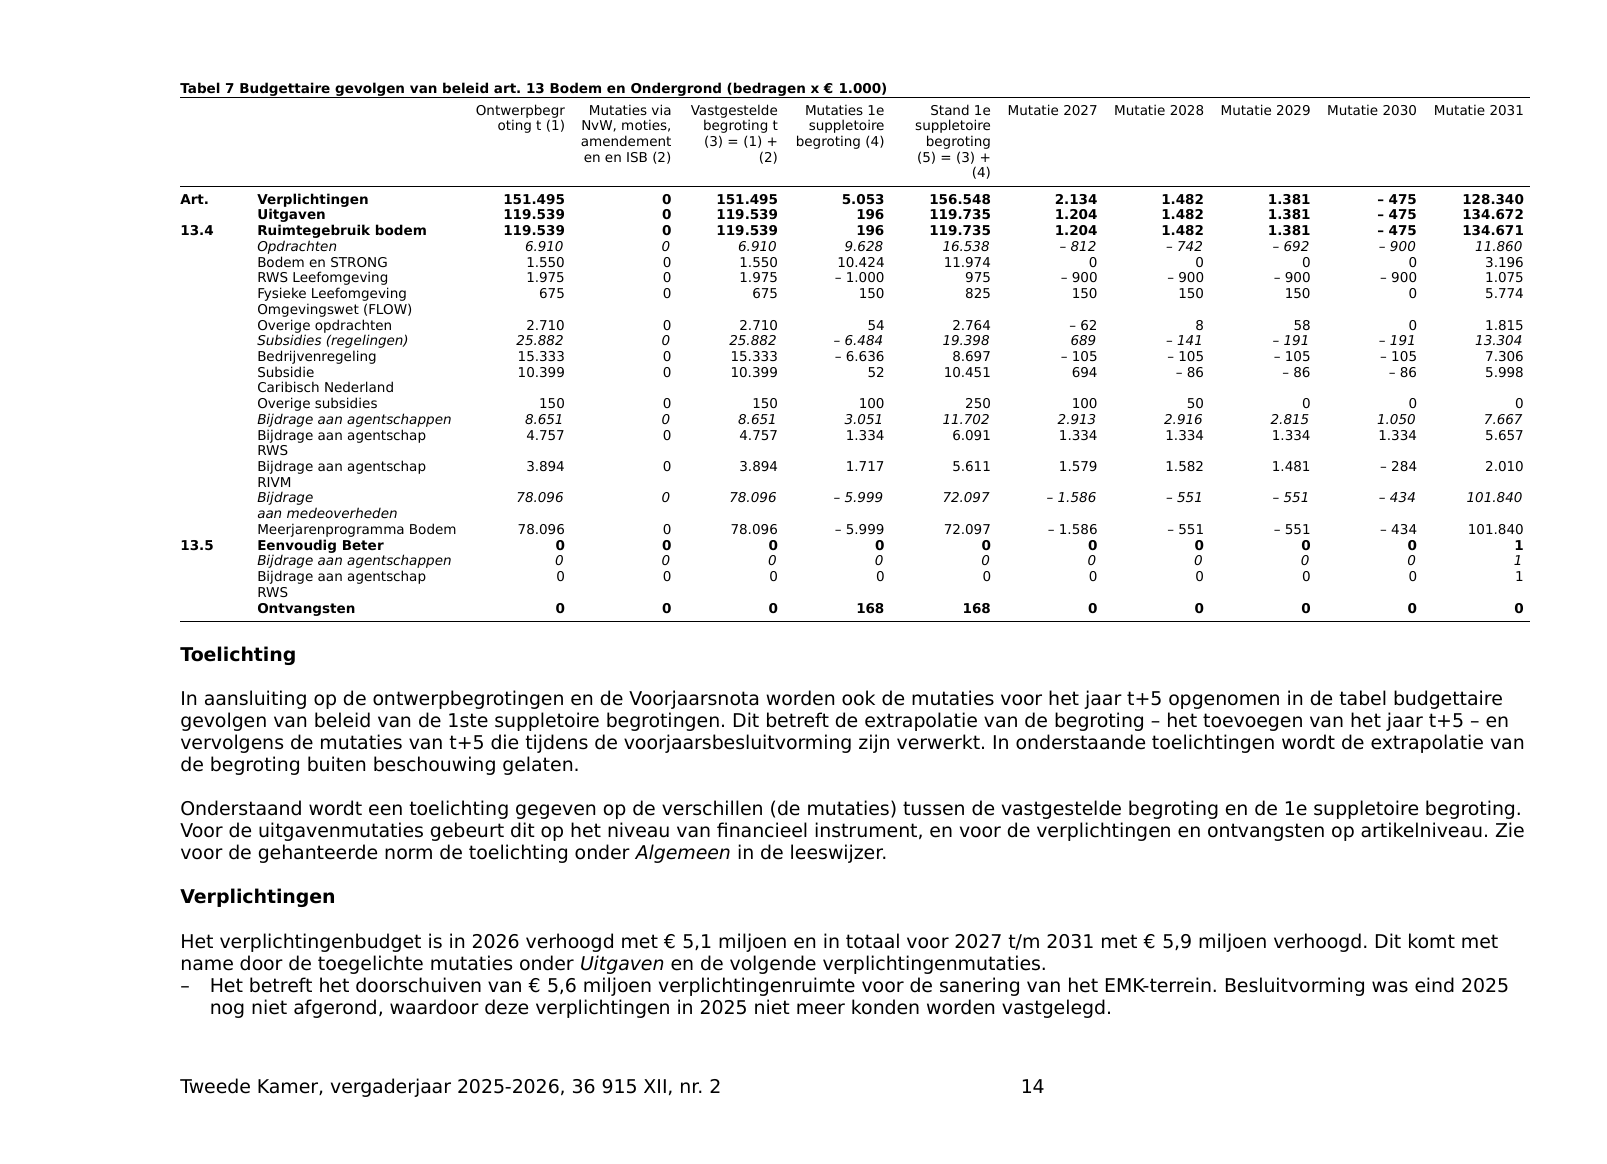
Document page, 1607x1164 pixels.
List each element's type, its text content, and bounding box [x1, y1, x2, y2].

table_cell 0 [571, 239, 677, 254]
table_cell Stand 1e suppletoire begroting (5) = (3) + (4) [890, 98, 997, 186]
table_cell 2.134 [997, 187, 1103, 207]
table_cell 78.096 [464, 490, 571, 522]
table_cell Mutatie 2029 [1210, 98, 1316, 186]
table_cell 15.333 [464, 349, 571, 364]
table_cell 2.710 [464, 317, 571, 333]
table_cell – 692 [1210, 239, 1316, 254]
text Het verplichtingenbudget is in 2026 verhoogd met € 5,1 miljoen en in totaal voor 2027 t/m 2031 met € 5,9 miljoen verhoogd. Dit komt met name door de toegelichte mutaties onder Uitgaven en de volgende verplichtingenmutaties. [180, 931, 1529, 974]
table_cell – 742 [1103, 239, 1210, 254]
table_cell [180, 207, 251, 223]
table_cell 0 [1316, 254, 1423, 270]
table_cell 0 [464, 600, 571, 621]
table_cell Verplichtingen [251, 187, 464, 207]
table_cell 0 [997, 600, 1103, 621]
table_cell 0 [1316, 553, 1423, 569]
table_cell Mutaties 1e suppletoire begroting (4) [784, 98, 890, 186]
table_cell [180, 254, 251, 270]
table_cell 1.381 [1210, 223, 1316, 239]
table_cell 58 [1210, 317, 1316, 333]
table_cell Subsidies (regelingen) [251, 333, 464, 349]
table_cell 1 [1423, 553, 1529, 569]
table_cell 0 [1210, 600, 1316, 621]
table_cell [180, 365, 251, 396]
table_cell 168 [784, 600, 890, 621]
table_cell 0 [571, 490, 677, 522]
table_cell 0 [1103, 600, 1210, 621]
table_cell 50 [1103, 396, 1210, 412]
table_cell 11.860 [1423, 239, 1529, 254]
table_cell 134.672 [1423, 207, 1529, 223]
table_cell 128.340 [1423, 187, 1529, 207]
table_cell 0 [1316, 569, 1423, 600]
table_cell 0 [997, 538, 1103, 553]
table_cell Art. [180, 187, 251, 207]
table_cell 1.482 [1103, 187, 1210, 207]
text In aansluiting op de ontwerpbegrotingen en de Voorjaarsnota worden ook de mutaties voor het jaar t+5 opgenomen in de tabel budgettaire gevolgen van beleid van de 1ste suppletoire begrotingen. Dit betreft de extrapolatie van de begroting – het toevoegen van het jaar t+5 – en vervolgens de mutaties van t+5 die tĳdens de voorjaarsbesluitvorming zĳn verwerkt. In onderstaande toelichtingen wordt de extrapolatie van de begroting buiten beschouwing gelaten. [180, 688, 1529, 776]
table_cell 1.579 [997, 459, 1103, 490]
table_cell 0 [571, 286, 677, 317]
table_cell Bijdrage aan agentschap RIVM [251, 459, 464, 490]
table_cell 10.451 [890, 365, 997, 396]
table_cell 0 [1423, 396, 1529, 412]
table_cell 0 [1210, 569, 1316, 600]
table_cell 150 [997, 286, 1103, 317]
text Onderstaand wordt een toelichting gegeven op de verschillen (de mutaties) tussen de vastgestelde begroting en de 1e suppletoire begroting. Voor de uitgavenmutaties gebeurt dit op het niveau van financieel instrument, en voor de verplichtingen en ontvangsten op artikelniveau. Zie voor de gehanteerde norm de toelichting onder Algemeen in de leeswijzer. [180, 798, 1529, 864]
table_cell 675 [464, 286, 571, 317]
table_cell [180, 459, 251, 490]
table_cell 0 [997, 254, 1103, 270]
text – Het betreft het doorschuiven van € 5,6 miljoen verplichtingenruimte voor de sanering van het EMK-terrein. Besluitvorming was eind 2025 nog niet afgerond, waardoor deze verplichtingen in 2025 niet meer konden worden vastgelegd. [180, 974, 1529, 1018]
table_cell 150 [1210, 286, 1316, 317]
table_cell RWS Leefomgeving [251, 270, 464, 286]
table_cell 119.539 [464, 223, 571, 239]
table_cell 52 [784, 365, 890, 396]
table_cell 119.735 [890, 223, 997, 239]
table_cell 0 [571, 317, 677, 333]
table_cell – 105 [1210, 349, 1316, 364]
table_cell Overige subsidies [251, 396, 464, 412]
table_cell 0 [464, 569, 571, 600]
table_cell 5.611 [890, 459, 997, 490]
table_cell 19.398 [890, 333, 997, 349]
table_cell Eenvoudig Beter [251, 538, 464, 553]
table_cell 5.053 [784, 187, 890, 207]
table_cell 72.097 [890, 522, 997, 537]
table_cell Mutaties via NvW, moties, amendementen en ISB (2) [571, 98, 677, 186]
table_cell 1.482 [1103, 223, 1210, 239]
table_cell 13.5 [180, 538, 251, 553]
table_cell 6.910 [464, 239, 571, 254]
table_cell 0 [784, 538, 890, 553]
table_cell Uitgaven [251, 207, 464, 223]
table_cell [180, 396, 251, 412]
table_cell Bijdrage aan agentschappen [251, 412, 464, 427]
table_cell – 284 [1316, 459, 1423, 490]
table_cell 4.757 [677, 428, 784, 459]
table_cell 156.548 [890, 187, 997, 207]
table_cell – 86 [1210, 365, 1316, 396]
table_cell 1.550 [464, 254, 571, 270]
table_cell [180, 317, 251, 333]
table_cell – 6.484 [784, 333, 890, 349]
subtitle Verplichtingen [180, 886, 1529, 908]
table_cell 0 [1103, 553, 1210, 569]
table_cell – 191 [1316, 333, 1423, 349]
table_cell 100 [997, 396, 1103, 412]
table_cell 0 [571, 553, 677, 569]
table_cell 7.667 [1423, 412, 1529, 427]
table_cell 1.381 [1210, 187, 1316, 207]
table_cell 2.710 [677, 317, 784, 333]
table_cell 0 [677, 569, 784, 600]
table_cell 1.582 [1103, 459, 1210, 490]
table_cell – 5.999 [784, 522, 890, 537]
subtitle Toelichting [180, 644, 1529, 666]
table_cell 675 [677, 286, 784, 317]
table_cell 3.051 [784, 412, 890, 427]
table_cell 1.550 [677, 254, 784, 270]
table_cell Bodem en STRONG [251, 254, 464, 270]
table_cell – 5.999 [784, 490, 890, 522]
table_cell 1.975 [464, 270, 571, 286]
table_cell 119.735 [890, 207, 997, 223]
table_cell Mutatie 2027 [997, 98, 1103, 186]
table_cell 0 [997, 553, 1103, 569]
table_cell 0 [571, 187, 677, 207]
table_cell 8 [1103, 317, 1210, 333]
table_cell 5.774 [1423, 286, 1529, 317]
table_cell Ontvangsten [251, 600, 464, 621]
table_cell 25.882 [464, 333, 571, 349]
table_cell 15.333 [677, 349, 784, 364]
table_cell – 900 [1316, 270, 1423, 286]
table_cell 1 [1423, 569, 1529, 600]
table_cell 101.840 [1423, 522, 1529, 537]
table_cell 168 [890, 600, 997, 621]
table_cell 0 [571, 569, 677, 600]
table_cell [180, 490, 251, 522]
table_cell – 62 [997, 317, 1103, 333]
table_cell Bedrijvenregeling [251, 349, 464, 364]
table_cell 0 [1423, 600, 1529, 621]
table_cell Bijdrage aan agentschap RWS [251, 428, 464, 459]
table_cell 78.096 [677, 522, 784, 537]
table_cell 0 [571, 207, 677, 223]
table_cell [180, 553, 251, 569]
table_cell – 475 [1316, 207, 1423, 223]
table_cell 8.697 [890, 349, 997, 364]
table_cell 0 [571, 223, 677, 239]
table_cell [180, 600, 251, 621]
table_cell [180, 270, 251, 286]
table_cell 0 [571, 365, 677, 396]
table_cell 0 [571, 522, 677, 537]
table_cell 151.495 [464, 187, 571, 207]
table_cell – 900 [1316, 239, 1423, 254]
table_cell 0 [1210, 396, 1316, 412]
table_cell 100 [784, 396, 890, 412]
table_cell 13.304 [1423, 333, 1529, 349]
table_cell 0 [571, 349, 677, 364]
table_cell 150 [1103, 286, 1210, 317]
table_cell Subsidie Caribisch Nederland [251, 365, 464, 396]
table_cell 7.306 [1423, 349, 1529, 364]
table_cell 72.097 [890, 490, 997, 522]
table_cell – 551 [1210, 490, 1316, 522]
table_cell 2.815 [1210, 412, 1316, 427]
table_cell [251, 98, 464, 186]
table_cell 0 [571, 428, 677, 459]
table_cell Bijdrage aan agentschappen [251, 553, 464, 569]
table_cell 250 [890, 396, 997, 412]
table_cell – 141 [1103, 333, 1210, 349]
table_cell 1.815 [1423, 317, 1529, 333]
table_cell [180, 286, 251, 317]
table_cell [180, 98, 251, 186]
table_cell 119.539 [464, 207, 571, 223]
table_cell – 1.586 [997, 490, 1103, 522]
table_cell 0 [464, 553, 571, 569]
table_cell 0 [1316, 538, 1423, 553]
table_cell – 6.636 [784, 349, 890, 364]
table_cell 0 [1103, 538, 1210, 553]
table_cell 1.334 [1210, 428, 1316, 459]
table_cell 10.424 [784, 254, 890, 270]
table_cell 101.840 [1423, 490, 1529, 522]
table_cell Bijdrage aan agentschap RWS [251, 569, 464, 600]
table_cell 0 [1103, 569, 1210, 600]
table_cell 1.334 [1103, 428, 1210, 459]
table_cell 0 [571, 254, 677, 270]
table_cell 1.482 [1103, 207, 1210, 223]
table_cell Mutatie 2028 [1103, 98, 1210, 186]
table_cell 0 [677, 600, 784, 621]
table_cell 11.702 [890, 412, 997, 427]
table_cell [180, 349, 251, 364]
table_cell [180, 412, 251, 427]
table_cell 1.381 [1210, 207, 1316, 223]
table_cell 1.075 [1423, 270, 1529, 286]
table_cell 0 [997, 569, 1103, 600]
table_cell [180, 569, 251, 600]
table_cell 134.671 [1423, 223, 1529, 239]
table_cell 9.628 [784, 239, 890, 254]
table_cell 13.4 [180, 223, 251, 239]
table_cell 0 [571, 270, 677, 286]
table_cell 1.204 [997, 223, 1103, 239]
table_cell 3.894 [677, 459, 784, 490]
table_cell Ruimtegebruik bodem [251, 223, 464, 239]
table_cell 3.894 [464, 459, 571, 490]
table_cell Ontwerpbegroting t (1) [464, 98, 571, 186]
table_cell 11.974 [890, 254, 997, 270]
table_cell 119.539 [677, 223, 784, 239]
table_cell 0 [890, 569, 997, 600]
table_cell 0 [1210, 538, 1316, 553]
table_cell 1.204 [997, 207, 1103, 223]
table_cell [180, 428, 251, 459]
table_cell 2.010 [1423, 459, 1529, 490]
table_cell 0 [784, 553, 890, 569]
table_cell 0 [464, 538, 571, 553]
table_cell Overige opdrachten [251, 317, 464, 333]
table_cell – 900 [1103, 270, 1210, 286]
table_cell – 900 [997, 270, 1103, 286]
table_cell 150 [677, 396, 784, 412]
table_cell 78.096 [677, 490, 784, 522]
table_cell 6.910 [677, 239, 784, 254]
table_cell – 551 [1103, 490, 1210, 522]
table_cell 0 [1210, 553, 1316, 569]
table_cell [180, 522, 251, 537]
table_cell 689 [997, 333, 1103, 349]
table_cell 694 [997, 365, 1103, 396]
table_cell 119.539 [677, 207, 784, 223]
table_cell – 434 [1316, 490, 1423, 522]
table_cell Bijdrage aan medeoverheden [251, 490, 464, 522]
table_cell 1.050 [1316, 412, 1423, 427]
table_cell 151.495 [677, 187, 784, 207]
table_cell – 551 [1103, 522, 1210, 537]
table_cell 0 [571, 333, 677, 349]
table_cell 10.399 [677, 365, 784, 396]
table_cell [180, 333, 251, 349]
table_cell Mutatie 2030 [1316, 98, 1423, 186]
table_cell – 900 [1210, 270, 1316, 286]
table_cell 0 [890, 553, 997, 569]
table_cell 54 [784, 317, 890, 333]
table_cell Meerjarenprogramma Bodem [251, 522, 464, 537]
table_cell 3.196 [1423, 254, 1529, 270]
table_cell – 475 [1316, 187, 1423, 207]
table_cell 0 [1103, 254, 1210, 270]
table_cell – 1.000 [784, 270, 890, 286]
table_cell 150 [464, 396, 571, 412]
table_cell 1.481 [1210, 459, 1316, 490]
table_cell 0 [571, 412, 677, 427]
table_cell 1.334 [1316, 428, 1423, 459]
table_cell – 812 [997, 239, 1103, 254]
table_cell – 551 [1210, 522, 1316, 537]
table_cell – 105 [997, 349, 1103, 364]
table_cell 2.913 [997, 412, 1103, 427]
table_cell 5.998 [1423, 365, 1529, 396]
table_cell 0 [1316, 600, 1423, 621]
table_cell Opdrachten [251, 239, 464, 254]
table_cell – 105 [1103, 349, 1210, 364]
table_cell 5.657 [1423, 428, 1529, 459]
table_cell 78.096 [464, 522, 571, 537]
table_cell 0 [571, 600, 677, 621]
table_cell 1 [1423, 538, 1529, 553]
table_cell 1.717 [784, 459, 890, 490]
table_cell 2.916 [1103, 412, 1210, 427]
table_cell 6.091 [890, 428, 997, 459]
table_cell Mutatie 2031 [1423, 98, 1529, 186]
table_cell 196 [784, 223, 890, 239]
table_cell 8.651 [464, 412, 571, 427]
table_cell Vastgestelde begroting t (3) = (1) + (2) [677, 98, 784, 186]
table_cell 975 [890, 270, 997, 286]
table_cell 196 [784, 207, 890, 223]
table_cell 150 [784, 286, 890, 317]
table_cell 0 [1316, 396, 1423, 412]
table_cell 1.334 [784, 428, 890, 459]
table_cell 2.764 [890, 317, 997, 333]
table_cell 0 [677, 553, 784, 569]
table_cell – 86 [1103, 365, 1210, 396]
table_cell 0 [1316, 286, 1423, 317]
table_cell 4.757 [464, 428, 571, 459]
table_cell 10.399 [464, 365, 571, 396]
table_cell – 191 [1210, 333, 1316, 349]
table_cell 0 [784, 569, 890, 600]
table_cell 0 [571, 459, 677, 490]
table_cell [180, 239, 251, 254]
table_cell 16.538 [890, 239, 997, 254]
table_cell 0 [1316, 317, 1423, 333]
table_cell – 105 [1316, 349, 1423, 364]
table_cell – 475 [1316, 223, 1423, 239]
table_cell 0 [571, 538, 677, 553]
table_cell 0 [890, 538, 997, 553]
table_cell 0 [677, 538, 784, 553]
table_cell 1.334 [997, 428, 1103, 459]
table_cell 825 [890, 286, 997, 317]
table_cell 8.651 [677, 412, 784, 427]
table_cell – 1.586 [997, 522, 1103, 537]
table_cell 0 [571, 396, 677, 412]
table_cell – 86 [1316, 365, 1423, 396]
table_cell 25.882 [677, 333, 784, 349]
table_cell 1.975 [677, 270, 784, 286]
table_header Tabel 7 Budgettaire gevolgen van beleid art. 13 Bodem en Ondergrond (bedragen x € 1.000) [180, 81, 1529, 97]
table_cell 0 [1210, 254, 1316, 270]
table_cell – 434 [1316, 522, 1423, 537]
table_cell Fysieke Leefomgeving Omgevingswet (FLOW) [251, 286, 464, 317]
